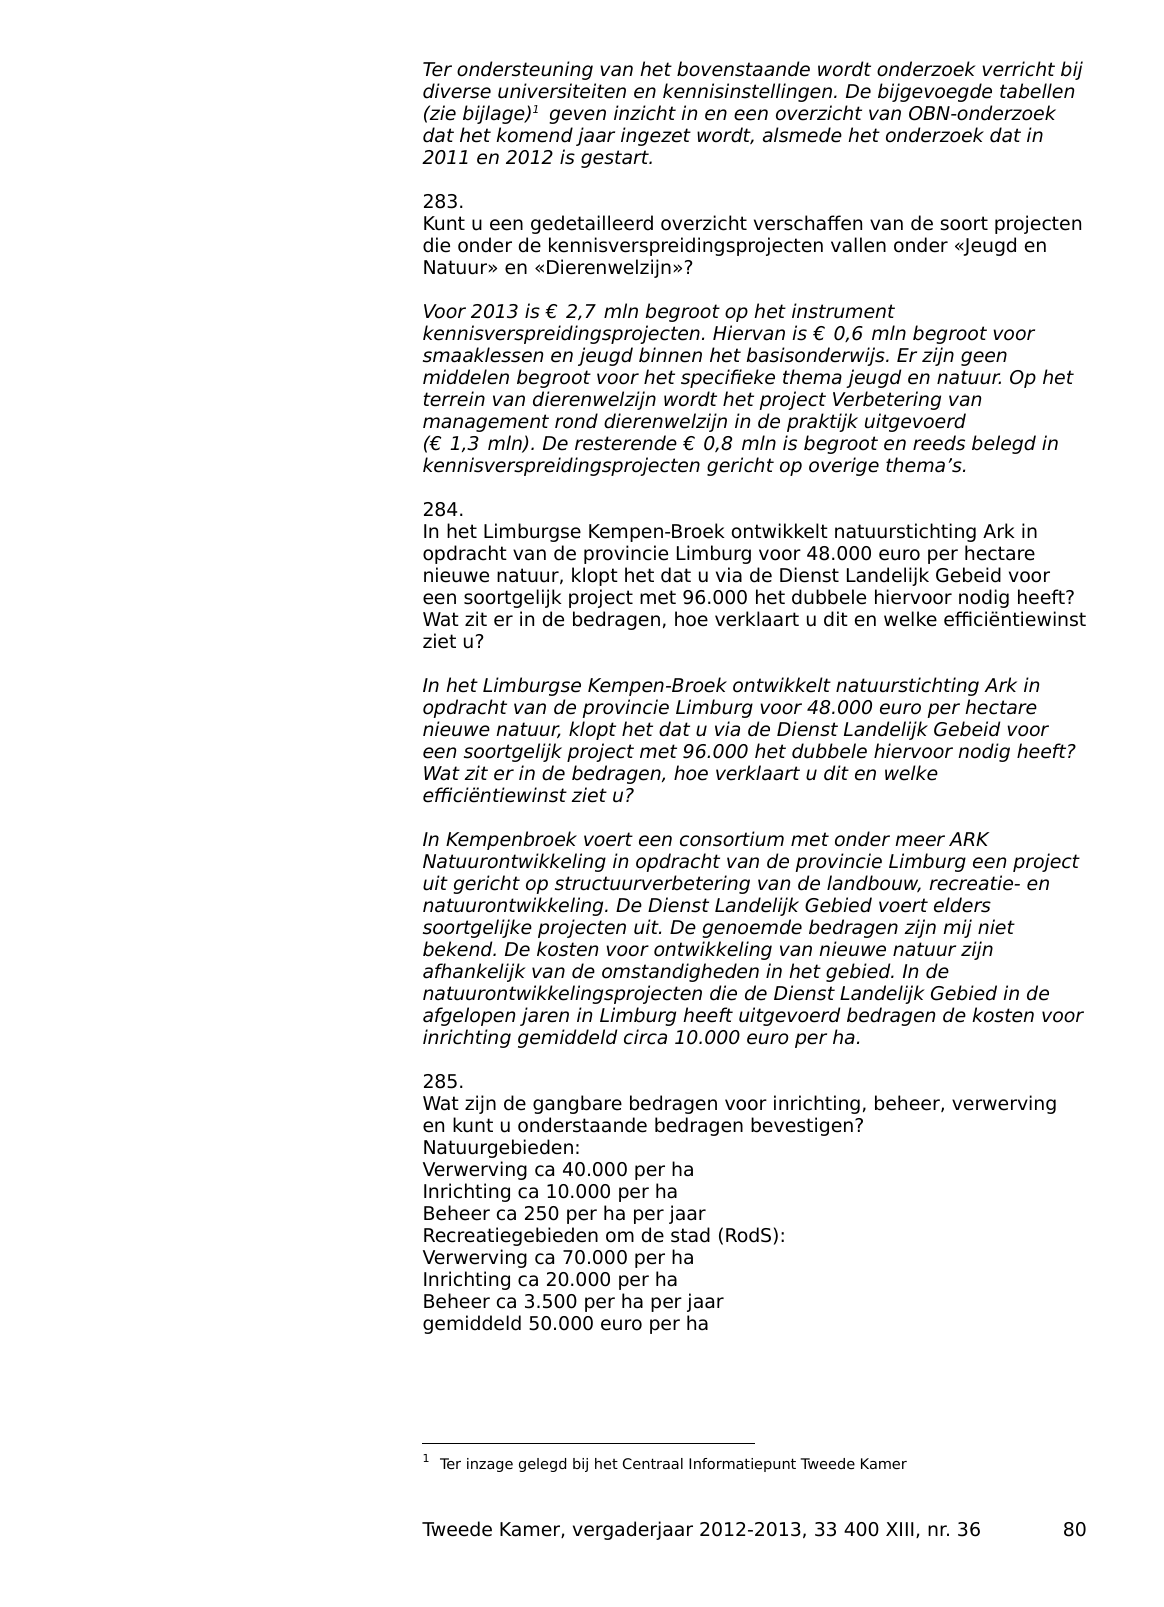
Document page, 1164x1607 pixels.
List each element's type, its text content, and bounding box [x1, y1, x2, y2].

text Ter inzage gelegd bij het Centraal Informatiepunt Tweede Kamer [422, 1452, 1087, 1474]
text Natuurgebieden: [422, 1137, 1087, 1159]
text Kunt u een gedetailleerd overzicht verschaffen van de soort projecten die onder de kennisverspreidingsprojecten vallen onder «Jeugd en Natuur» en «Dierenwelzijn»? [422, 213, 1087, 279]
text Beheer ca 250 per ha per jaar [422, 1203, 1087, 1225]
text In het Limburgse Kempen-Broek ontwikkelt natuurstichting Ark in opdracht van de provincie Limburg voor 48.000 euro per hectare nieuwe natuur, klopt het dat u via de Dienst Landelijk Gebeid voor een soortgelijk project met 96.000 het dubbele hiervoor nodig heeft? Wat zit er in de bedragen, hoe verklaart u dit en welke efficiëntiewinst ziet u? [422, 521, 1087, 653]
text Inrichting ca 20.000 per ha [422, 1269, 1087, 1291]
text Ter ondersteuning van het bovenstaande wordt onderzoek verricht bij diverse universiteiten en kennisinstellingen. De bijgevoegde tabellen (zie bijlage) geven inzicht in en een overzicht van OBN-onderzoek dat het komend jaar ingezet wordt, alsmede het onderzoek dat in 2011 en 2012 is gestart. [422, 59, 1087, 169]
text Wat zijn de gangbare bedragen voor inrichting, beheer, verwerving en kunt u onderstaande bedragen bevestigen? [422, 1093, 1087, 1137]
text Verwerving ca 70.000 per ha [422, 1247, 1087, 1269]
text 283. [422, 191, 1087, 213]
text Inrichting ca 10.000 per ha [422, 1181, 1087, 1203]
text Verwerving ca 40.000 per ha [422, 1159, 1087, 1181]
text Voor 2013 is € 2,7 mln begroot op het instrument kennisverspreidingsprojecten. Hiervan is € 0,6 mln begroot voor smaaklessen en jeugd binnen het basisonderwijs. Er zijn geen middelen begroot voor het specifieke thema jeugd en natuur. Op het terrein van dierenwelzijn wordt het project Verbetering van management rond dierenwelzijn in de praktijk uitgevoerd (€ 1,3 mln). De resterende € 0,8 mln is begroot en reeds belegd in kennisverspreidingsprojecten gericht op overige thema’s. [422, 301, 1087, 477]
text Recreatiegebieden om de stad (RodS): [422, 1225, 1087, 1247]
text In het Limburgse Kempen-Broek ontwikkelt natuurstichting Ark in opdracht van de provincie Limburg voor 48.000 euro per hectare nieuwe natuur, klopt het dat u via de Dienst Landelijk Gebeid voor een soortgelijk project met 96.000 het dubbele hiervoor nodig heeft? Wat zit er in de bedragen, hoe verklaart u dit en welke efficiëntiewinst ziet u? [422, 675, 1087, 807]
text Beheer ca 3.500 per ha per jaar [422, 1291, 1087, 1313]
text 285. [422, 1071, 1087, 1093]
text In Kempenbroek voert een consortium met onder meer ARK Natuurontwikkeling in opdracht van de provincie Limburg een project uit gericht op structuurverbetering van de landbouw, recreatie- en natuurontwikkeling. De Dienst Landelijk Gebied voert elders soortgelijke projecten uit. De genoemde bedragen zijn mij niet bekend. De kosten voor ontwikkeling van nieuwe natuur zijn afhankelijk van de omstandigheden in het gebied. In de natuurontwikkelingsprojecten die de Dienst Landelijk Gebied in de afgelopen jaren in Limburg heeft uitgevoerd bedragen de kosten voor inrichting gemiddeld circa 10.000 euro per ha. [422, 829, 1087, 1049]
text 284. [422, 499, 1087, 521]
text gemiddeld 50.000 euro per ha [422, 1313, 1087, 1335]
